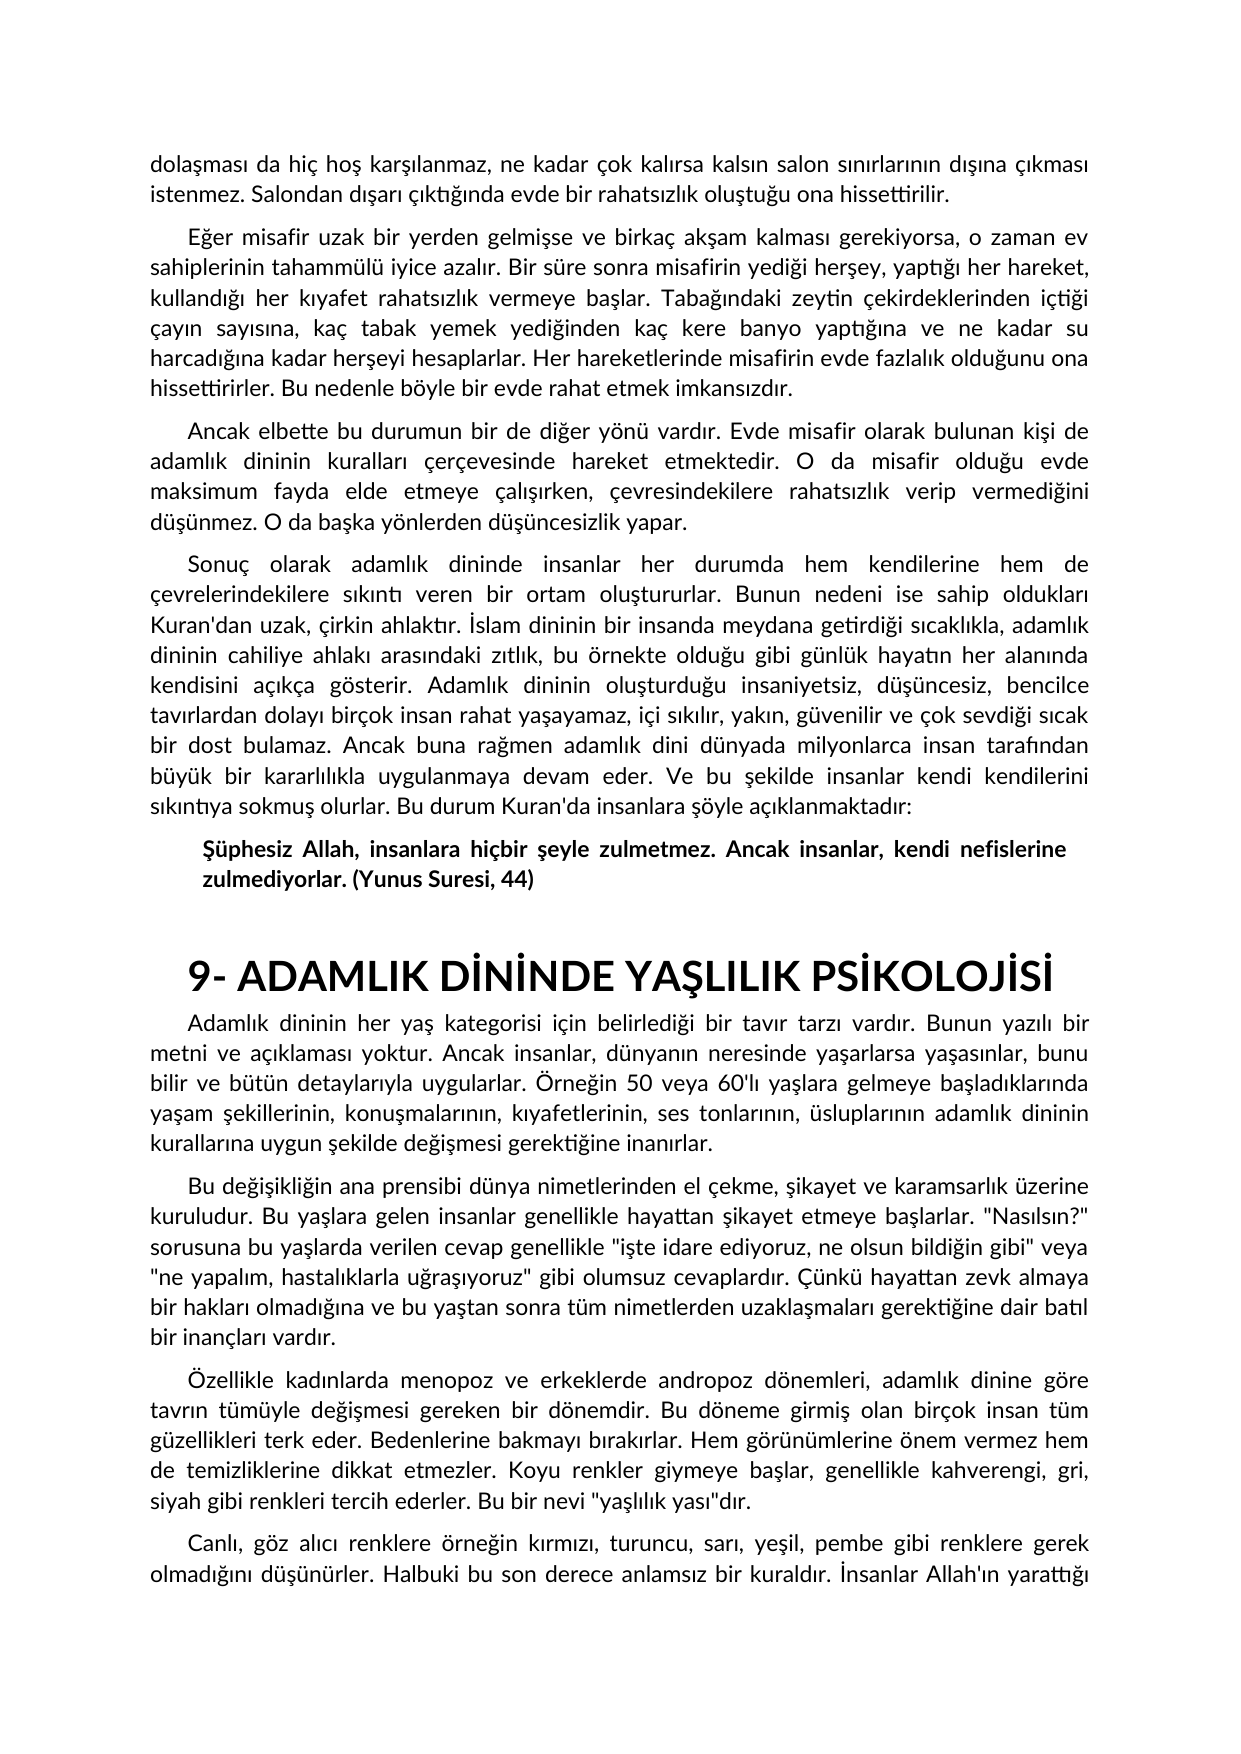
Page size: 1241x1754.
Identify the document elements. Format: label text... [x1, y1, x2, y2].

text dolaşması da hiç hoş karşılanmaz, ne kadar çok kalırsa kalsın salon sınırlarının dışına çıkması istenmez. Salondan dışarı çıktığında evde bir rahatsızlık oluştuğu ona hissettirilir. [150, 150, 1090, 208]
text Canlı, göz alıcı renklere örneğin kırmızı, turuncu, sarı, yeşil, pembe gibi renklere gerek olmadığını düşünürler. Halbuki bu son derece anlamsız bir kuraldır. İnsanlar Allah'ın yarattığı [150, 1529, 1090, 1587]
text Bu değişikliğin ana prensibi dünya nimetlerinden el çekme, şikayet ve karamsarlık üzerine kuruludur. Bu yaşlara gelen insanlar genellikle hayattan şikayet etmeye başlarlar. "Nasılsın?" sorusuna bu yaşlarda verilen cevap genellikle "işte idare ediyoruz, ne olsun bildiğin gibi" veya "ne yapalım, hastalıklarla uğraşıyoruz" gibi olumsuz cevaplardır. Çünkü hayattan zevk almaya bir hakları olmadığına ve bu yaştan sonra tüm nimetlerden uzaklaşmaları gerektiğine dair batıl bir inançları vardır. [150, 1172, 1090, 1350]
subtitle 9- ADAMLIK DİNİNDE YAŞLILIK PSİKOLOJİSİ [187, 950, 1090, 1000]
text Özellikle kadınlarda menopoz ve erkeklerde andropoz dönemleri, adamlık dinine göre tavrın tümüyle değişmesi gereken bir dönemdir. Bu döneme girmiş olan birçok insan tüm güzellikleri terk eder. Bedenlerine bakmayı bırakırlar. Hem görünümlerine önem vermez hem de temizliklerine dikkat etmezler. Koyu renkler giymeye başlar, genellikle kahverengi, gri, siyah gibi renkleri tercih ederler. Bu bir nevi "yaşlılık yası"dır. [150, 1366, 1090, 1514]
text Eğer misafir uzak bir yerden gelmişse ve birkaç akşam kalması gerekiyorsa, o zaman ev sahiplerinin tahammülü iyice azalır. Bir süre sonra misafirin yediği herşey, yaptığı her hareket, kullandığı her kıyafet rahatsızlık vermeye başlar. Tabağındaki zeytin çekirdeklerinden içtiği çayın sayısına, kaç tabak yemek yediğinden kaç kere banyo yaptığına ve ne kadar su harcadığına kadar herşeyi hesaplarlar. Her hareketlerinde misafirin evde fazlalık olduğunu ona hissettirirler. Bu nedenle böyle bir evde rahat etmek imkansızdır. [150, 223, 1090, 401]
text Sonuç olarak adamlık dininde insanlar her durumda hem kendilerine hem de çevrelerindekilere sıkıntı veren bir ortam oluştururlar. Bunun nedeni ise sahip oldukları Kuran'dan uzak, çirkin ahlaktır. İslam dininin bir insanda meydana getirdiği sıcaklıkla, adamlık dininin cahiliye ahlakı arasındaki zıtlık, bu örnekte olduğu gibi günlük hayatın her alanında kendisini açıkça gösterir. Adamlık dininin oluşturduğu insaniyetsiz, düşüncesiz, bencilce tavırlardan dolayı birçok insan rahat yaşayamaz, içi sıkılır, yakın, güvenilir ve çok sevdiği sıcak bir dost bulamaz. Ancak buna rağmen adamlık dini dünyada milyonlarca insan tarafından büyük bir kararlılıkla uygulanmaya devam eder. Ve bu şekilde insanlar kendi kendilerini sıkıntıya sokmuş olurlar. Bu durum Kuran'da insanlara şöyle açıklanmaktadır: [150, 550, 1090, 819]
text Ancak elbette bu durumun bir de diğer yönü vardır. Evde misafir olarak bulunan kişi de adamlık dininin kuralları çerçevesinde hareket etmektedir. O da misafir olduğu evde maksimum fayda elde etmeye çalışırken, çevresindekilere rahatsızlık verip vermediğini düşünmez. O da başka yönlerden düşüncesizlik yapar. [150, 417, 1090, 535]
text Şüphesiz Allah, insanlara hiçbir şeyle zulmetmez. Ancak insanlar, kendi nefislerine zulmediyorlar. (Yunus Suresi, 44) [202, 834, 1068, 892]
text Adamlık dininin her yaş kategorisi için belirlediği bir tavır tarzı vardır. Bunun yazılı bir metni ve açıklaması yoktur. Ancak insanlar, dünyanın neresinde yaşarlarsa yaşasınlar, bunu bilir ve bütün detaylarıyla uygularlar. Örneğin 50 veya 60'lı yaşlara gelmeye başladıklarında yaşam şekillerinin, konuşmalarının, kıyafetlerinin, ses tonlarının, üsluplarının adamlık dininin kurallarına uygun şekilde değişmesi gerektiğine inanırlar. [150, 1008, 1090, 1157]
